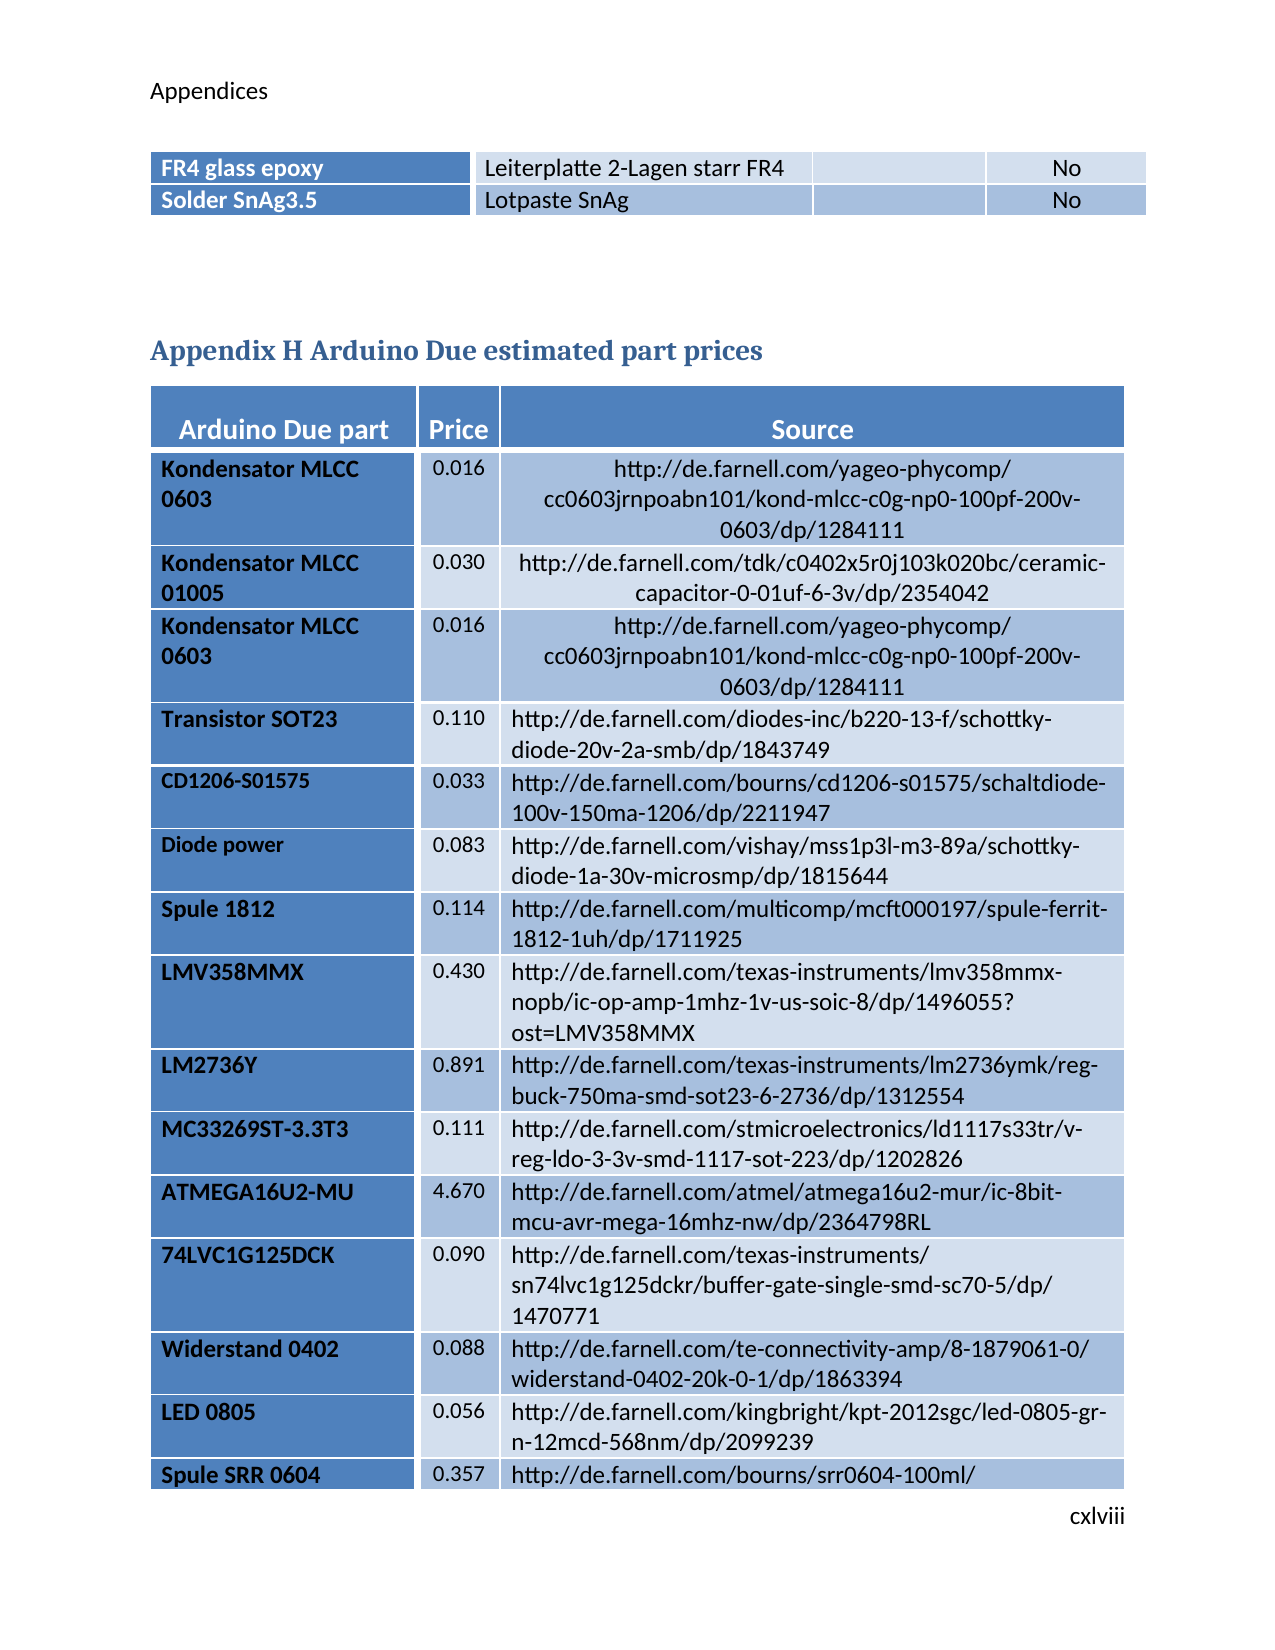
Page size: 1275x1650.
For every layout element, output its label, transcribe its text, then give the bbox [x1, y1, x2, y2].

table_cell Spule SRR 0604 [151, 1459, 414, 1489]
table_cell Kondensator MLCC 01005 [151, 546, 414, 608]
table_cell [813, 152, 985, 183]
table_cell FR4 glass epoxy [151, 152, 470, 183]
table_cell No [987, 152, 1146, 183]
table_cell LM2736Y [151, 1050, 414, 1111]
table_cell http://de.farnell.com/texas-instruments/sn74lvc1g125dckr/buffer-gate-single-smd-sc70-5/dp/1470771 [501, 1239, 1124, 1331]
table_cell Solder SnAg3.5 [151, 185, 470, 215]
table_header Arduino Due part [151, 386, 416, 447]
table_cell LED 0805 [151, 1395, 414, 1457]
table_cell Spule 1812 [151, 893, 414, 954]
table_cell http://de.farnell.com/diodes-inc/b220-13-f/schottky-diode-20v-2a-smb/dp/1843749 [501, 704, 1124, 764]
table_cell LMV358MMX [151, 956, 414, 1048]
table_cell http://de.farnell.com/texas-instruments/lm2736ymk/reg-buck-750ma-smd-sot23-6-2736/dp/1312554 [501, 1050, 1124, 1111]
table_cell Kondensator MLCC 0603 [151, 453, 414, 545]
table_cell 0.033 [421, 767, 499, 828]
list Arduino Due estimated part prices [150, 334, 1125, 367]
table_cell 0.110 [421, 704, 499, 764]
table_cell 0.056 [421, 1396, 499, 1457]
table_cell 0.891 [421, 1050, 499, 1111]
table_cell [814, 185, 985, 215]
table_cell Leiterplatte 2-Lagen starr FR4 [476, 152, 812, 183]
table_cell 0.357 [421, 1459, 499, 1489]
table_cell Transistor SOT23 [151, 703, 414, 764]
table_cell 0.088 [421, 1333, 499, 1394]
table_cell http://de.farnell.com/multicomp/mcft000197/spule-ferrit-1812-1uh/dp/1711925 [501, 893, 1124, 954]
table_cell CD1206-S01575 [151, 767, 414, 828]
table_cell http://de.farnell.com/bourns/srr0604-100ml/ [501, 1459, 1124, 1489]
table_cell No [987, 185, 1146, 215]
table_cell Lotpaste SnAg [476, 185, 812, 215]
table_cell http://de.farnell.com/stmicroelectronics/ld1117s33tr/v-reg-ldo-3-3v-smd-1117-sot-223/dp/1202826 [501, 1113, 1124, 1174]
table_cell ATMEGA16U2-MU [151, 1176, 414, 1237]
table_cell 0.114 [421, 893, 499, 954]
table_cell http://de.farnell.com/tdk/c0402x5r0j103k020bc/ceramic-capacitor-0-01uf-6-3v/dp/2354042 [501, 547, 1124, 608]
table_cell 0.083 [421, 830, 499, 891]
table_cell 4.670 [421, 1176, 499, 1237]
table_header Price [419, 386, 499, 447]
table_cell MC33269ST-3.3T3 [151, 1112, 414, 1174]
table_cell http://de.farnell.com/vishay/mss1p3l-m3-89a/schottky-diode-1a-30v-microsmp/dp/1815644 [501, 830, 1124, 891]
table_cell 0.030 [421, 547, 499, 608]
table_cell 0.090 [421, 1239, 499, 1331]
table_cell http://de.farnell.com/atmel/atmega16u2-mur/ic-8bit-mcu-avr-mega-16mhz-nw/dp/2364798RL [501, 1176, 1124, 1237]
table_cell http://de.farnell.com/te-connectivity-amp/8-1879061-0/widerstand-0402-20k-0-1/dp/1863394 [501, 1333, 1124, 1394]
table_cell http://de.farnell.com/kingbright/kpt-2012sgc/led-0805-gr-n-12mcd-568nm/dp/2099239 [501, 1396, 1124, 1457]
table_header Source [501, 386, 1124, 447]
table_cell 74LVC1G125DCK [151, 1239, 414, 1331]
table_cell 0.430 [421, 956, 499, 1048]
table_cell Diode power [151, 829, 414, 891]
table_cell Widerstand 0402 [151, 1333, 414, 1394]
table_cell 0.016 [421, 453, 499, 545]
table_cell http://de.farnell.com/yageo-phycomp/cc0603jrnpoabn101/kond-mlcc-c0g-np0-100pf-200v-0603/dp/1284111 [501, 453, 1124, 545]
table_cell 0.111 [421, 1113, 499, 1174]
table_cell Kondensator MLCC 0603 [151, 610, 414, 701]
table_cell 0.016 [421, 610, 499, 701]
table_cell http://de.farnell.com/bourns/cd1206-s01575/schaltdiode-100v-150ma-1206/dp/2211947 [501, 767, 1124, 828]
table_cell http://de.farnell.com/yageo-phycomp/cc0603jrnpoabn101/kond-mlcc-c0g-np0-100pf-200v-0603/dp/1284111 [501, 610, 1124, 701]
table_cell http://de.farnell.com/texas-instruments/lmv358mmx-nopb/ic-op-amp-1mhz-1v-us-soic-8/dp/1496055?ost=LMV358MMX [501, 956, 1124, 1048]
